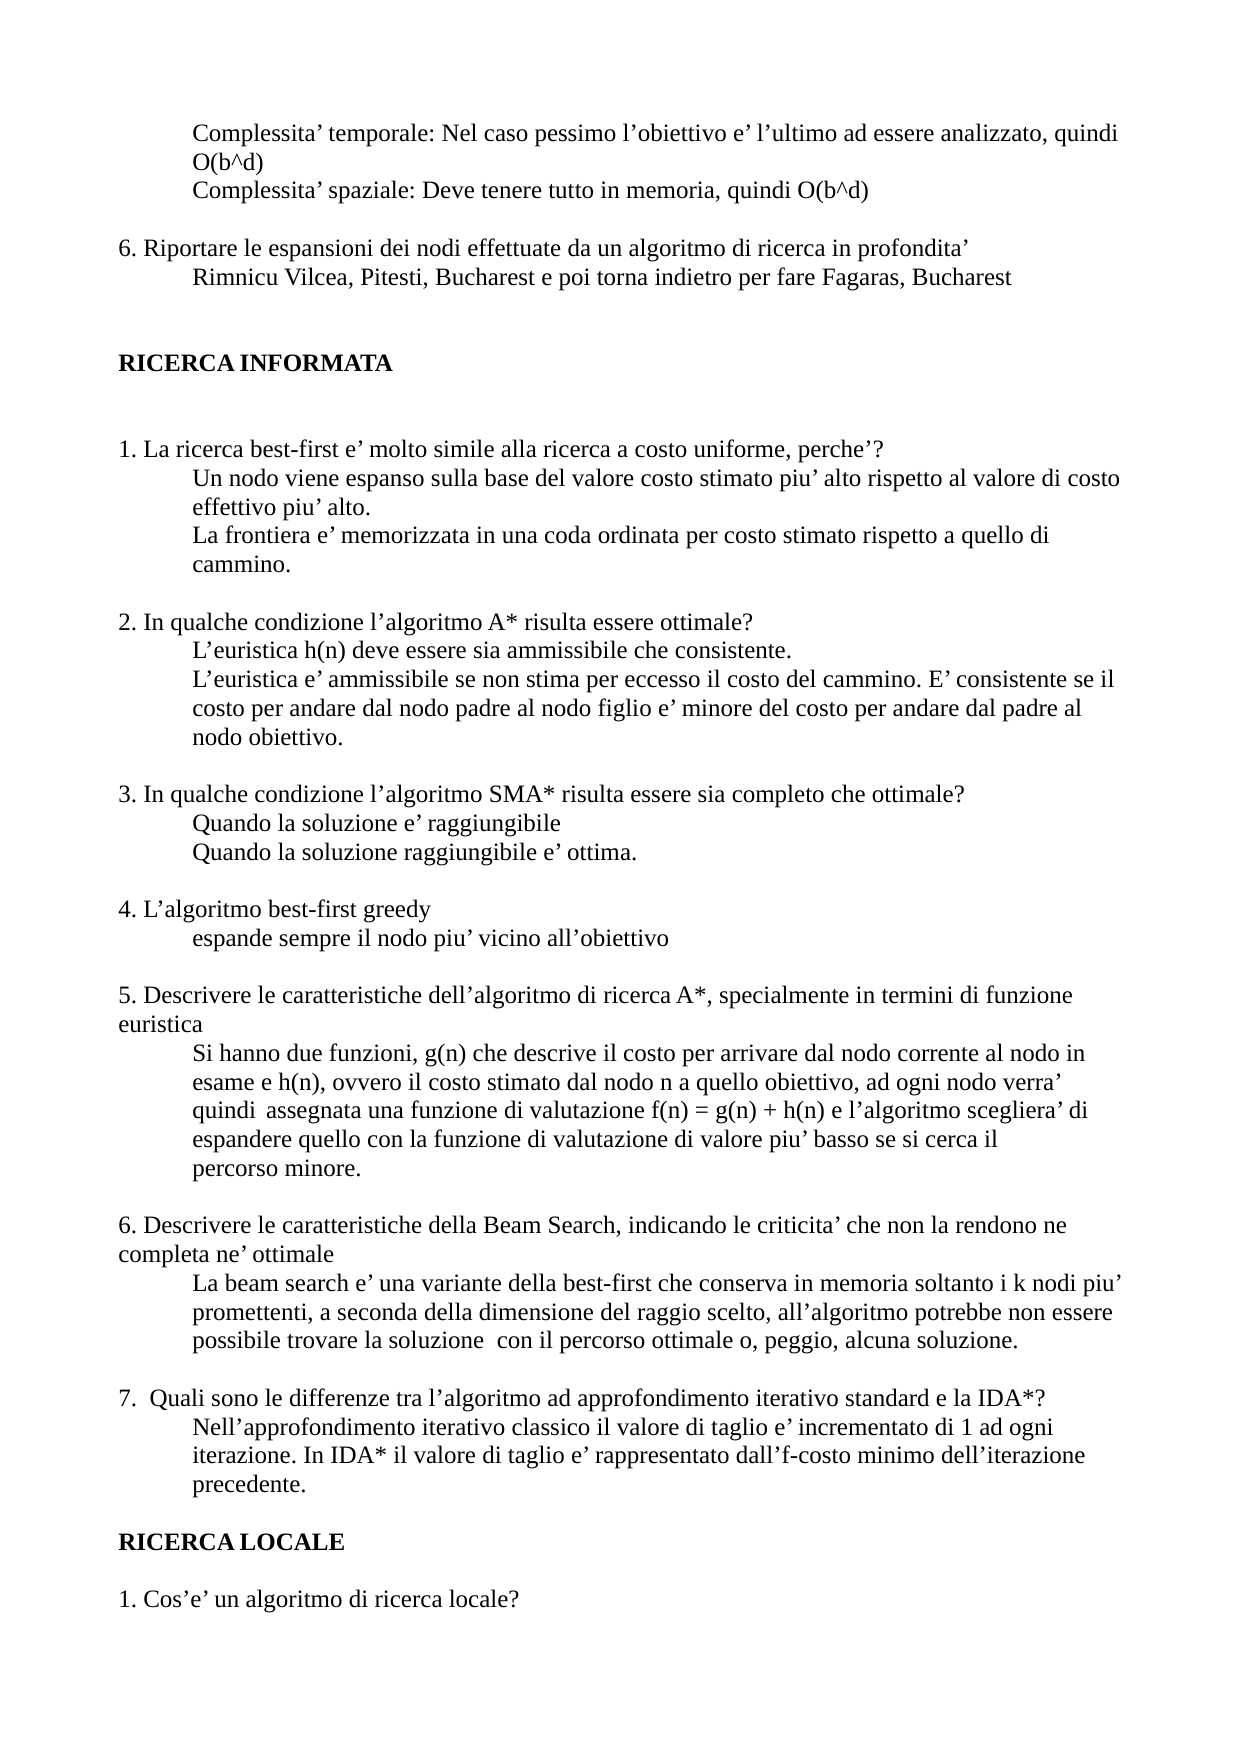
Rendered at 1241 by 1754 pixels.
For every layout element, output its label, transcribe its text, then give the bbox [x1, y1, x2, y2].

text Nell’approfondimento iterativo classico il valore di taglio e’ incrementato di 1 ad ogni iterazione. In IDA* il valore di taglio e’ rappresentato dall’f-costo minimo dell’iterazione precedente. [118, 1412, 1122, 1498]
text Un nodo viene espanso sulla base del valore costo stimato piu’ alto rispetto al valore di costo effettivo piu’ alto. [118, 463, 1122, 521]
text 7. Quali sono le differenze tra l’algoritmo ad approfondimento iterativo standard e la IDA*? [118, 1383, 1122, 1412]
text RICERCA INFORMATA [118, 348, 1122, 377]
text 1. Cos’e’ un algoritmo di ricerca locale? [118, 1584, 1122, 1613]
text Rimnicu Vilcea, Pitesti, Bucharest e poi torna indietro per fare Fagaras, Bucharest [118, 262, 1122, 291]
text 2. In qualche condizione l’algoritmo A* risulta essere ottimale? [118, 607, 1122, 636]
text Complessita’ temporale: Nel caso pessimo l’obiettivo e’ l’ultimo ad essere analizzato, quindi O(b^d) [118, 118, 1122, 176]
text 3. In qualche condizione l’algoritmo SMA* risulta essere sia completo che ottimale? [118, 779, 1122, 808]
text RICERCA LOCALE [118, 1527, 1122, 1556]
text La beam search e’ una variante della best-first che conserva in memoria soltanto i k nodi piu’ [118, 1268, 1122, 1297]
text 5. Descrivere le caratteristiche dell’algoritmo di ricerca A*, specialmente in termini di funzione euristica [118, 981, 1122, 1038]
text promettenti, a seconda della dimensione del raggio scelto, all’algoritmo potrebbe non essere possibile trovare la soluzione con il percorso ottimale o, peggio, alcuna soluzione. [118, 1297, 1122, 1354]
text Complessita’ spaziale: Deve tenere tutto in memoria, quindi O(b^d) [118, 176, 1122, 204]
text La frontiera e’ memorizzata in una coda ordinata per costo stimato rispetto a quello di cammino. [118, 521, 1122, 578]
text espande sempre il nodo piu’ vicino all’obiettivo [118, 923, 1122, 952]
text Si hanno due funzioni, g(n) che descrive il costo per arrivare dal nodo corrente al nodo in esame e h(n), ovvero il costo stimato dal nodo n a quello obiettivo, ad ogni nodo verra’ quindi assegnata una funzione di valutazione f(n) = g(n) + h(n) e l’algoritmo scegliera’ di espandere quello con la funzione di valutazione di valore piu’ basso se si cerca il percorso minore. [118, 1038, 1122, 1182]
text L’euristica h(n) deve essere sia ammissibile che consistente. [118, 636, 1122, 664]
text Quando la soluzione raggiungibile e’ ottima. [118, 837, 1122, 866]
text L’euristica e’ ammissibile se non stima per eccesso il costo del cammino. E’ consistente se il costo per andare dal nodo padre al nodo figlio e’ minore del costo per andare dal padre al nodo obiettivo. [118, 664, 1122, 751]
text 6. Riportare le espansioni dei nodi effettuate da un algoritmo di ricerca in profondita’ [118, 233, 1122, 262]
text Quando la soluzione e’ raggiungibile [118, 808, 1122, 837]
text 6. Descrivere le caratteristiche della Beam Search, indicando le criticita’ che non la rendono ne completa ne’ ottimale [118, 1211, 1122, 1268]
text 4. L’algoritmo best-first greedy [118, 894, 1122, 923]
text 1. La ricerca best-first e’ molto simile alla ricerca a costo uniforme, perche’? [118, 434, 1122, 463]
